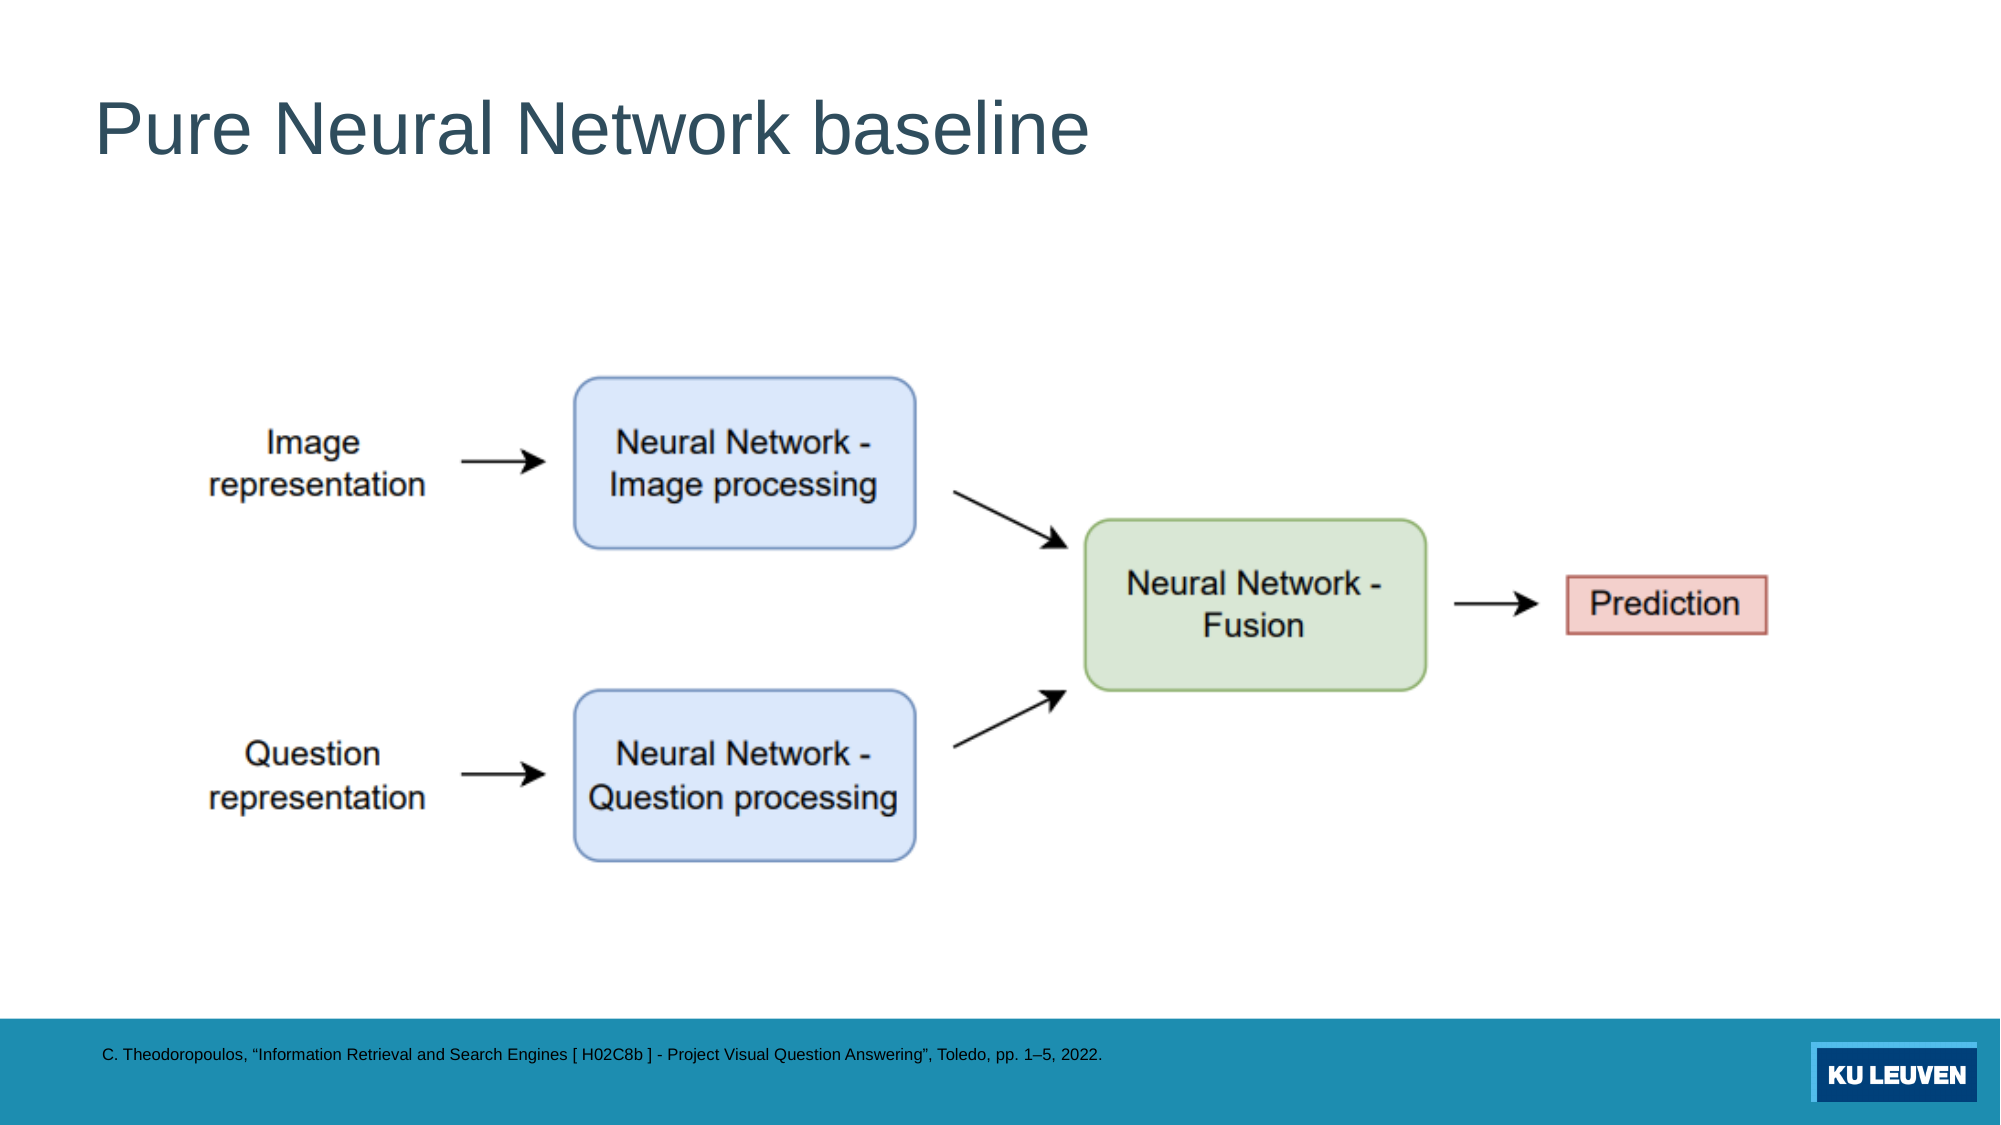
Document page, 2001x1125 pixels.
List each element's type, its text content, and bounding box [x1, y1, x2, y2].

title Pure Neural Network baseline [94, 33, 1906, 223]
text_box C. Theodoropoulos, “Information Retrieval and Search Engines [ H02C8b ] - Project Visual Question Answering”, Toledo, pp. 1–5, 2022. [87, 1038, 1255, 1096]
picture [1811, 1042, 1977, 1102]
picture [195, 359, 1780, 871]
